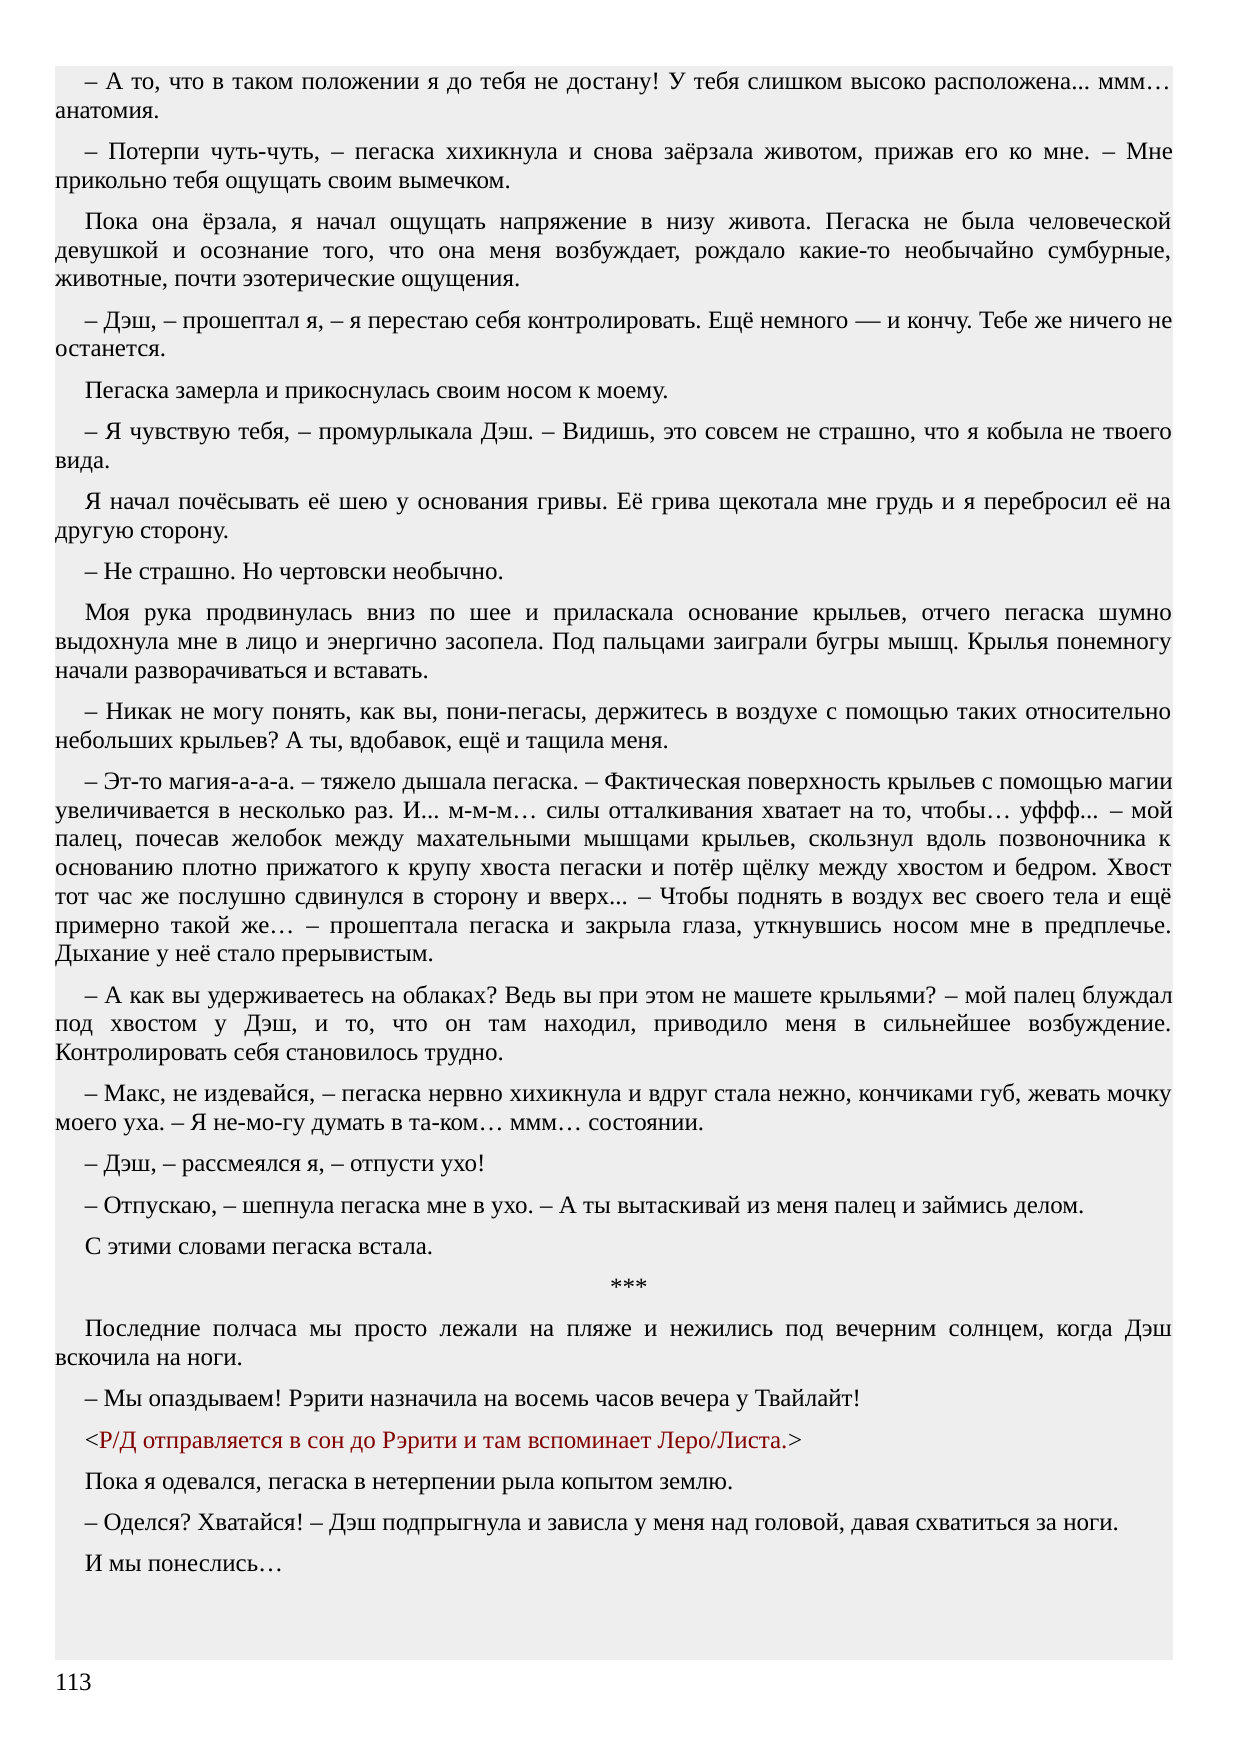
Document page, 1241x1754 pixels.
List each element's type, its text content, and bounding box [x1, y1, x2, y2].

text Пока я одевался, пегаска в нетерпении рыла копытом землю. [55, 1466, 1173, 1495]
text – Дэш, – рассмеялся я, – отпусти ухо! [55, 1148, 1173, 1177]
text Пока она ёрзала, я начал ощущать напряжение в низу живота. Пегаска не была человеческой девушкой и осознание того, что она меня возбуждает, рождало какие-то необычайно сумбурные, животные, почти эзотерические ощущения. [55, 206, 1173, 292]
text – Отпускаю, – шепнула пегаска мне в ухо. – А ты вытаскивай из меня палец и займись делом. [55, 1190, 1173, 1218]
text И мы понеслись… [55, 1548, 1173, 1577]
text – Мы опаздываем! Рэрити назначила на восемь часов вечера у Твайлайт! [55, 1383, 1173, 1412]
text – Оделся? Хватайся! – Дэш подпрыгнула и зависла у меня над головой, давая схватиться за ноги. [55, 1507, 1173, 1536]
text <Р/Д отправляется в сон до Рэрити и там вспоминает Леро/Листа.> [55, 1425, 1173, 1453]
text – А то, что в таком положении я до тебя не достану! У тебя слишком высоко расположена... ммм… анатомия. [55, 66, 1173, 123]
text – А как вы удерживаетесь на облаках? Ведь вы при этом не машете крыльями? – мой палец блуждал под хвостом у Дэш, и то, что он там находил, приводило меня в сильнейшее возбуждение. Контролировать себя становилось трудно. [55, 980, 1173, 1066]
text – Никак не могу понять, как вы, пони-пегасы, держитесь в воздухе с помощью таких относительно небольших крыльев? А ты, вдобавок, ещё и тащила меня. [55, 696, 1173, 753]
text – Я чувствую тебя, – промурлыкала Дэш. – Видишь, это совсем не страшно, что я кобыла не твоего вида. [55, 416, 1173, 473]
text – Эт-то магия-а-а-а. – тяжело дышала пегаска. – Фактическая поверхность крыльев с помощью магии увеличивается в несколько раз. И... м-м-м… силы отталкивания хватает на то, чтобы… уффф... – мой палец, почесав желобок между махательными мышцами крыльев, скользнул вдоль позвоночника к основанию плотно прижатого к крупу хвоста пегаски и потёр щёлку между хвостом и бедром. Хвост тот час же послушно сдвинулся в сторону и вверх... – Чтобы поднять в воздух вес своего тела и ещё примерно такой же… – прошептала пегаска и закрыла глаза, уткнувшись носом мне в предплечье. Дыхание у неё стало прерывистым. [55, 766, 1173, 967]
text – Дэш, – прошептал я, – я перестаю себя контролировать. Ещё немного — и кончу. Тебе же ничего не останется. [55, 305, 1173, 362]
text – Потерпи чуть-чуть, – пегаска хихикнула и снова заёрзала животом, прижав его ко мне. – Мне прикольно тебя ощущать своим вымечком. [55, 136, 1173, 193]
text Моя рука продвинулась вниз по шее и приласкала основание крыльев, отчего пегаска шумно выдохнула мне в лицо и энергично засопела. Под пальцами заиграли бугры мышц. Крылья понемногу начали разворачиваться и вставать. [55, 597, 1173, 683]
text Пегаска замерла и прикоснулась своим носом к моему. [55, 375, 1173, 403]
text *** [55, 1272, 1173, 1301]
text С этими словами пегаска встала. [55, 1231, 1173, 1260]
text Я начал почёсывать её шею у основания гривы. Её грива щекотала мне грудь и я перебросил её на другую сторону. [55, 486, 1173, 543]
text Последние полчаса мы просто лежали на пляже и нежились под вечерним солнцем, когда Дэш вскочила на ноги. [55, 1313, 1173, 1371]
text – Макс, не издевайся, – пегаска нервно хихикнула и вдруг стала нежно, кончиками губ, жевать мочку моего уха. – Я не-мо-гу думать в та-ком… ммм… состоянии. [55, 1078, 1173, 1136]
text – Не страшно. Но чертовски необычно. [55, 556, 1173, 585]
